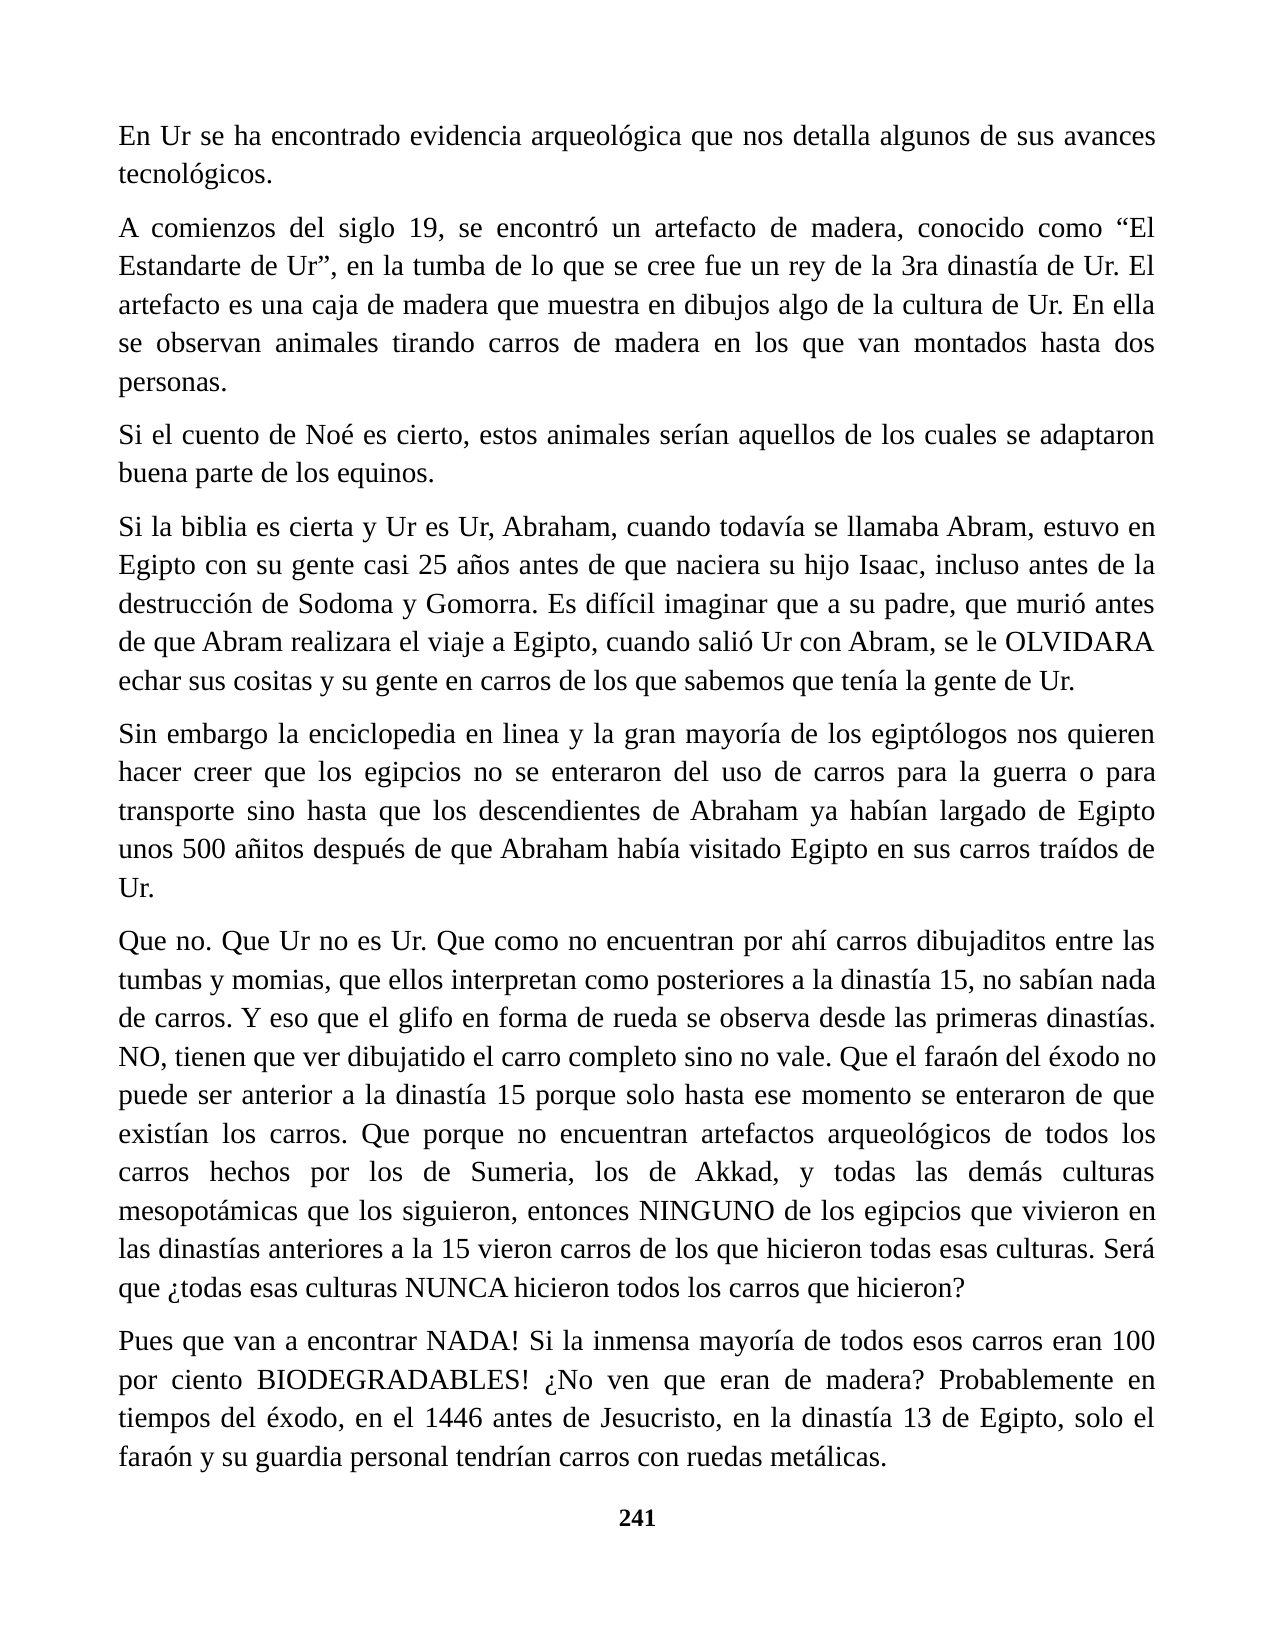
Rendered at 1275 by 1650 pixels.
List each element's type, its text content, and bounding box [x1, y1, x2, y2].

text Si la biblia es cierta y Ur es Ur, Abraham, cuando todavía se llamaba Abram, estuvo en Egipto con su gente casi 25 años antes de que naciera su hijo Isaac, incluso antes de la destrucción de Sodoma y Gomorra. Es difícil imaginar que a su padre, que murió antes de que Abram realizara el viaje a Egipto, cuando salió Ur con Abram, se le OLVIDARA echar sus cositas y su gente en carros de los que sabemos que tenía la gente de Ur. [118, 509, 1157, 696]
text Si el cuento de Noé es cierto, estos animales serían aquellos de los cuales se adaptaron buena parte de los equinos. [118, 417, 1157, 489]
text En Ur se ha encontrado evidencia arqueológica que nos detalla algunos de sus avances tecnológicos. [118, 118, 1157, 190]
text Que no. Que Ur no es Ur. Que como no encuentran por ahí carros dibujaditos entre las tumbas y momias, que ellos interpretan como posteriores a la dinastía 15, no sabían nada de carros. Y eso que el glifo en forma de rueda se observa desde las primeras dinastías. NO, tienen que ver dibujatido el carro completo sino no vale. Que el faraón del éxodo no puede ser anterior a la dinastía 15 porque solo hasta ese momento se enteraron de que existían los carros. Que porque no encuentran artefactos arqueológicos de todos los carros hechos por los de Sumeria, los de Akkad, y todas las demás culturas mesopotámicas que los siguieron, entonces NINGUNO de los egipcios que vivieron en las dinastías anteriores a la 15 vieron carros de los que hicieron todas esas culturas. Será que ¿todas esas culturas NUNCA hicieron todos los carros que hicieron? [118, 923, 1157, 1304]
text Sin embargo la enciclopedia en linea y la gran mayoría de los egiptólogos nos quieren hacer creer que los egipcios no se enteraron del uso de carros para la guerra o para transporte sino hasta que los descendientes de Abraham ya habían largado de Egipto unos 500 añitos después de que Abraham había visitado Egipto en sus carros traídos de Ur. [118, 716, 1157, 904]
text A comienzos del siglo 19, se encontró un artefacto de madera, conocido como “El Estandarte de Ur”, en la tumba de lo que se cree fue un rey de la 3ra dinastía de Ur. El artefacto es una caja de madera que muestra en dibujos algo de la cultura de Ur. En ella se observan animales tirando carros de madera en los que van montados hasta dos personas. [118, 210, 1157, 397]
text Pues que van a encontrar NADA! Si la inmensa mayoría de todos esos carros eran 100 por ciento BIODEGRADABLES! ¿No ven que eran de madera? Probablemente en tiempos del éxodo, en el 1446 antes de Jesucristo, en la dinastía 13 de Egipto, solo el faraón y su guardia personal tendrían carros con ruedas metálicas. [118, 1323, 1157, 1472]
